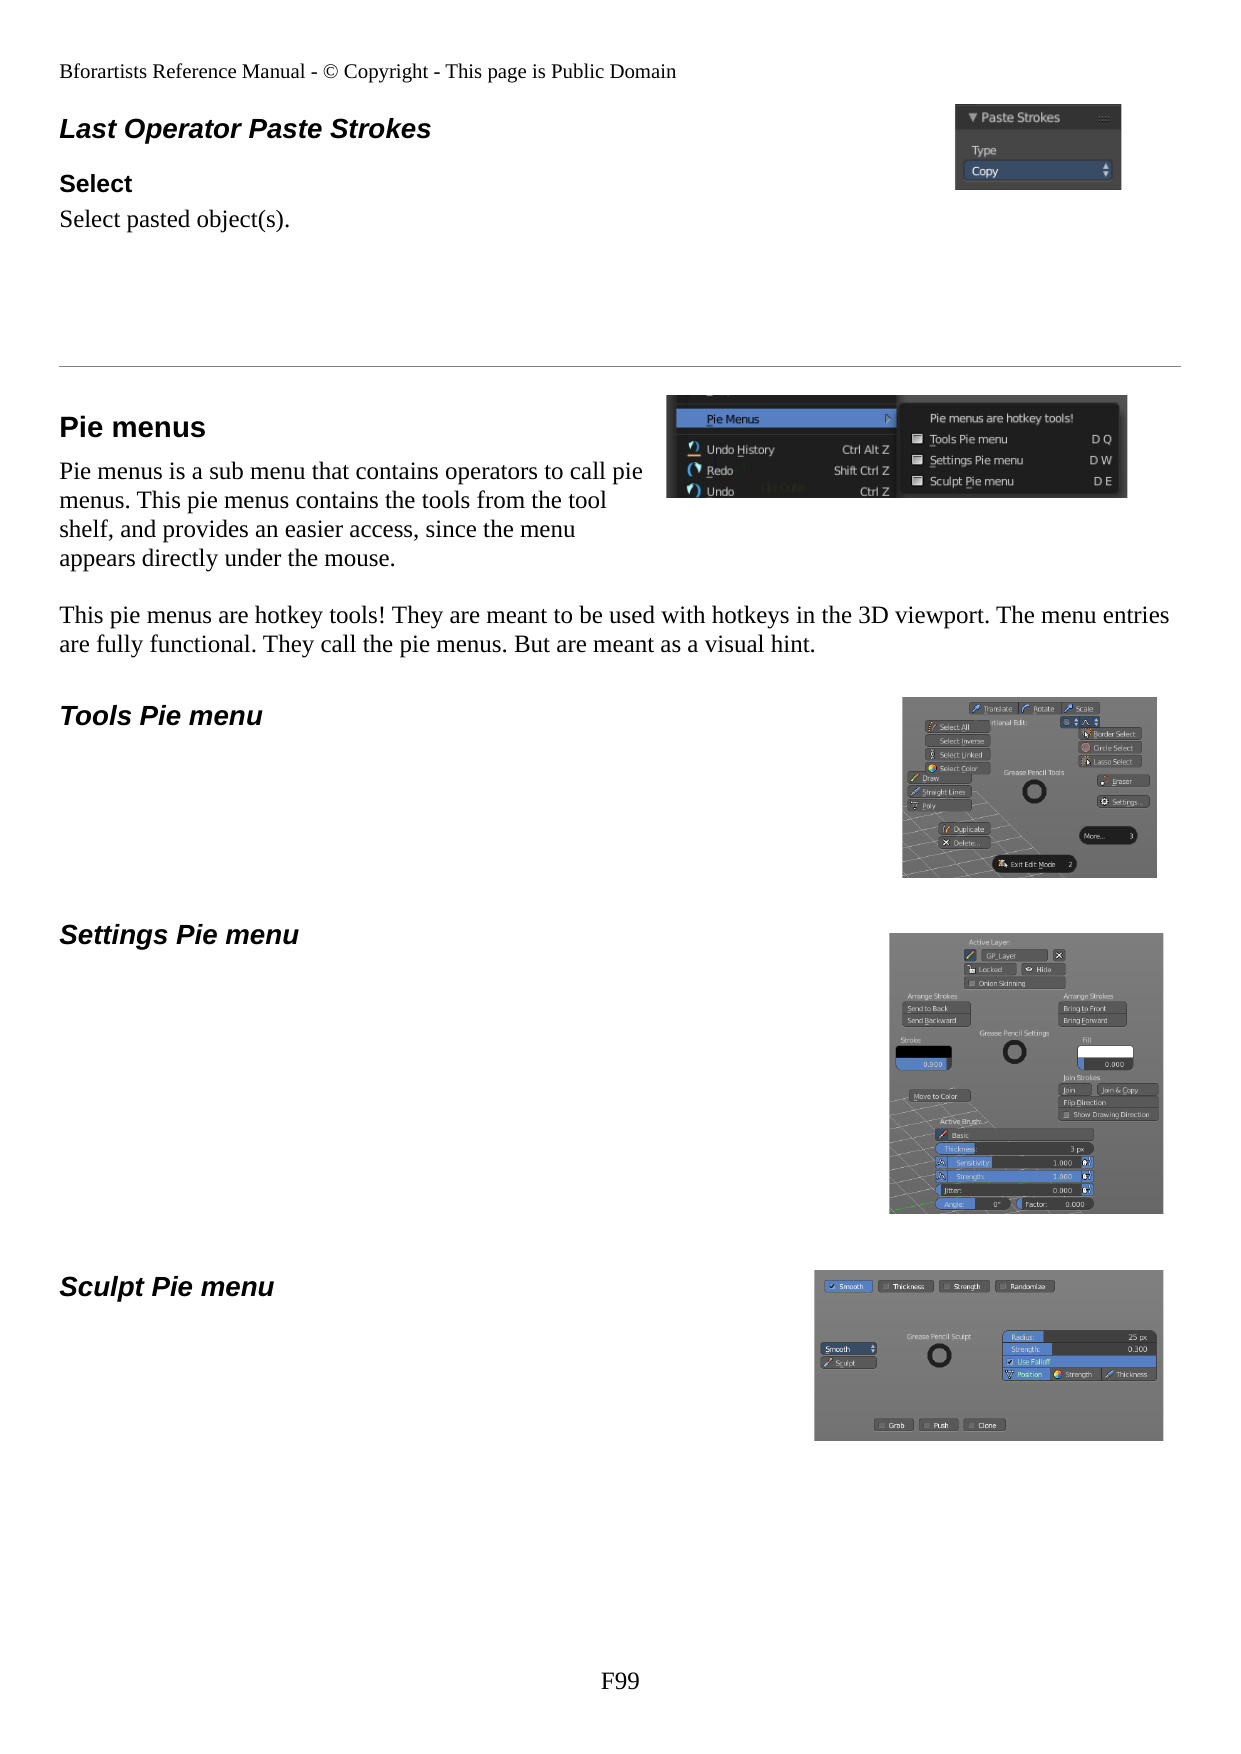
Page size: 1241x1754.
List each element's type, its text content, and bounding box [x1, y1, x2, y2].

text Select pasted object(s). [59, 204, 1181, 233]
subtitle Tools Pie menu [59, 699, 902, 731]
text Pie menus is a sub menu that contains operators to call pie menus. This pie menus contains the tools from the tool shelf, and provides an easier access, since the menu appears directly under the mouse. [59, 456, 1181, 571]
text This pie menus are hotkey tools! They are meant to be used with hotkeys in the 3D viewport. The menu entries are fully functional. They call the pie menus. But are meant as a visual hint. [59, 600, 1181, 658]
subtitle Pie menus [59, 410, 666, 444]
subtitle [1128, 410, 1181, 444]
subtitle Settings Pie menu [59, 919, 1181, 951]
picture [889, 933, 1164, 1214]
picture [666, 395, 1128, 498]
picture [954, 104, 1122, 190]
picture [814, 1270, 1164, 1441]
subtitle Sculpt Pie menu [59, 1270, 814, 1302]
subtitle [1164, 1270, 1181, 1302]
subtitle [1122, 113, 1181, 144]
subtitle Select [59, 169, 1181, 198]
subtitle [1157, 699, 1181, 731]
picture [902, 697, 1157, 878]
subtitle Last Operator Paste Strokes [59, 113, 954, 144]
